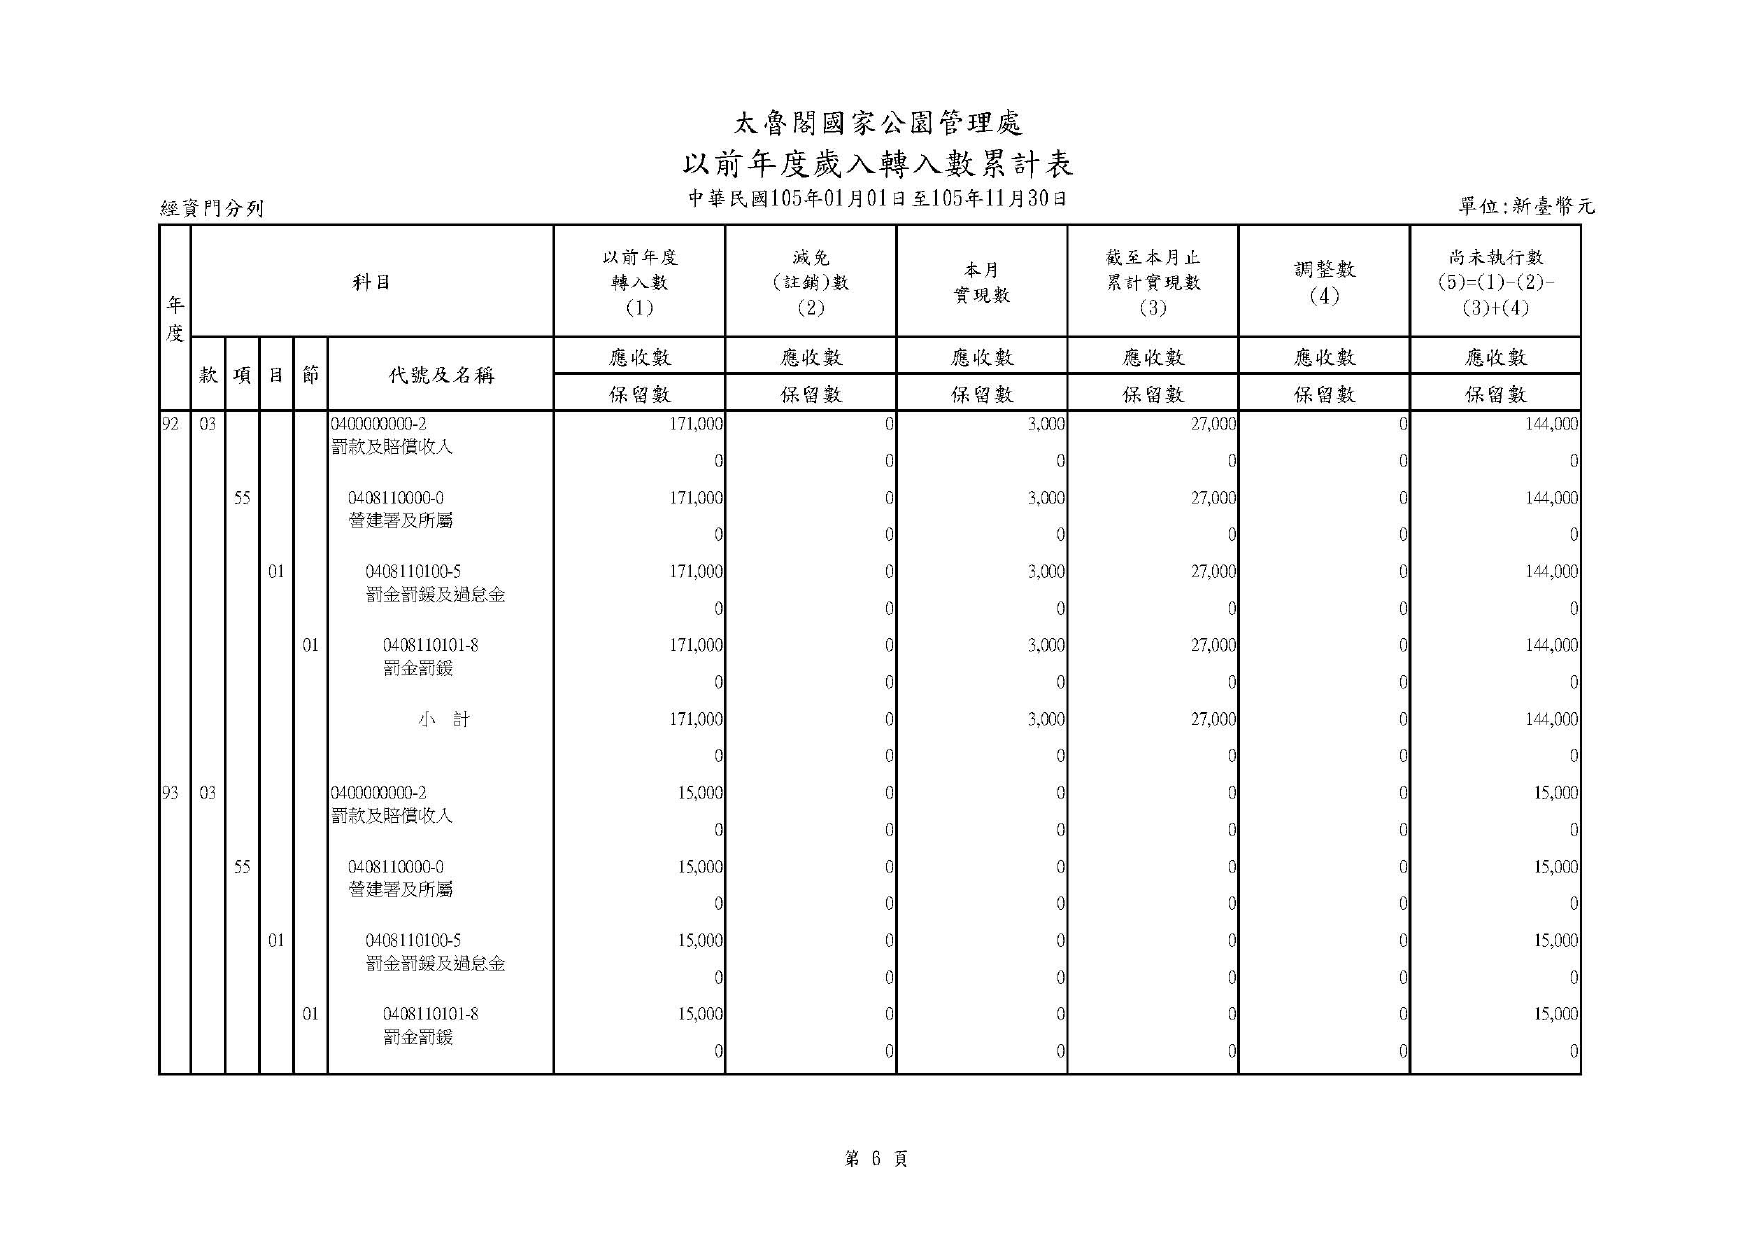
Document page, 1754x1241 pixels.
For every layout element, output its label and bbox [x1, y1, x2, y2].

picture [59, 59, 1695, 1216]
